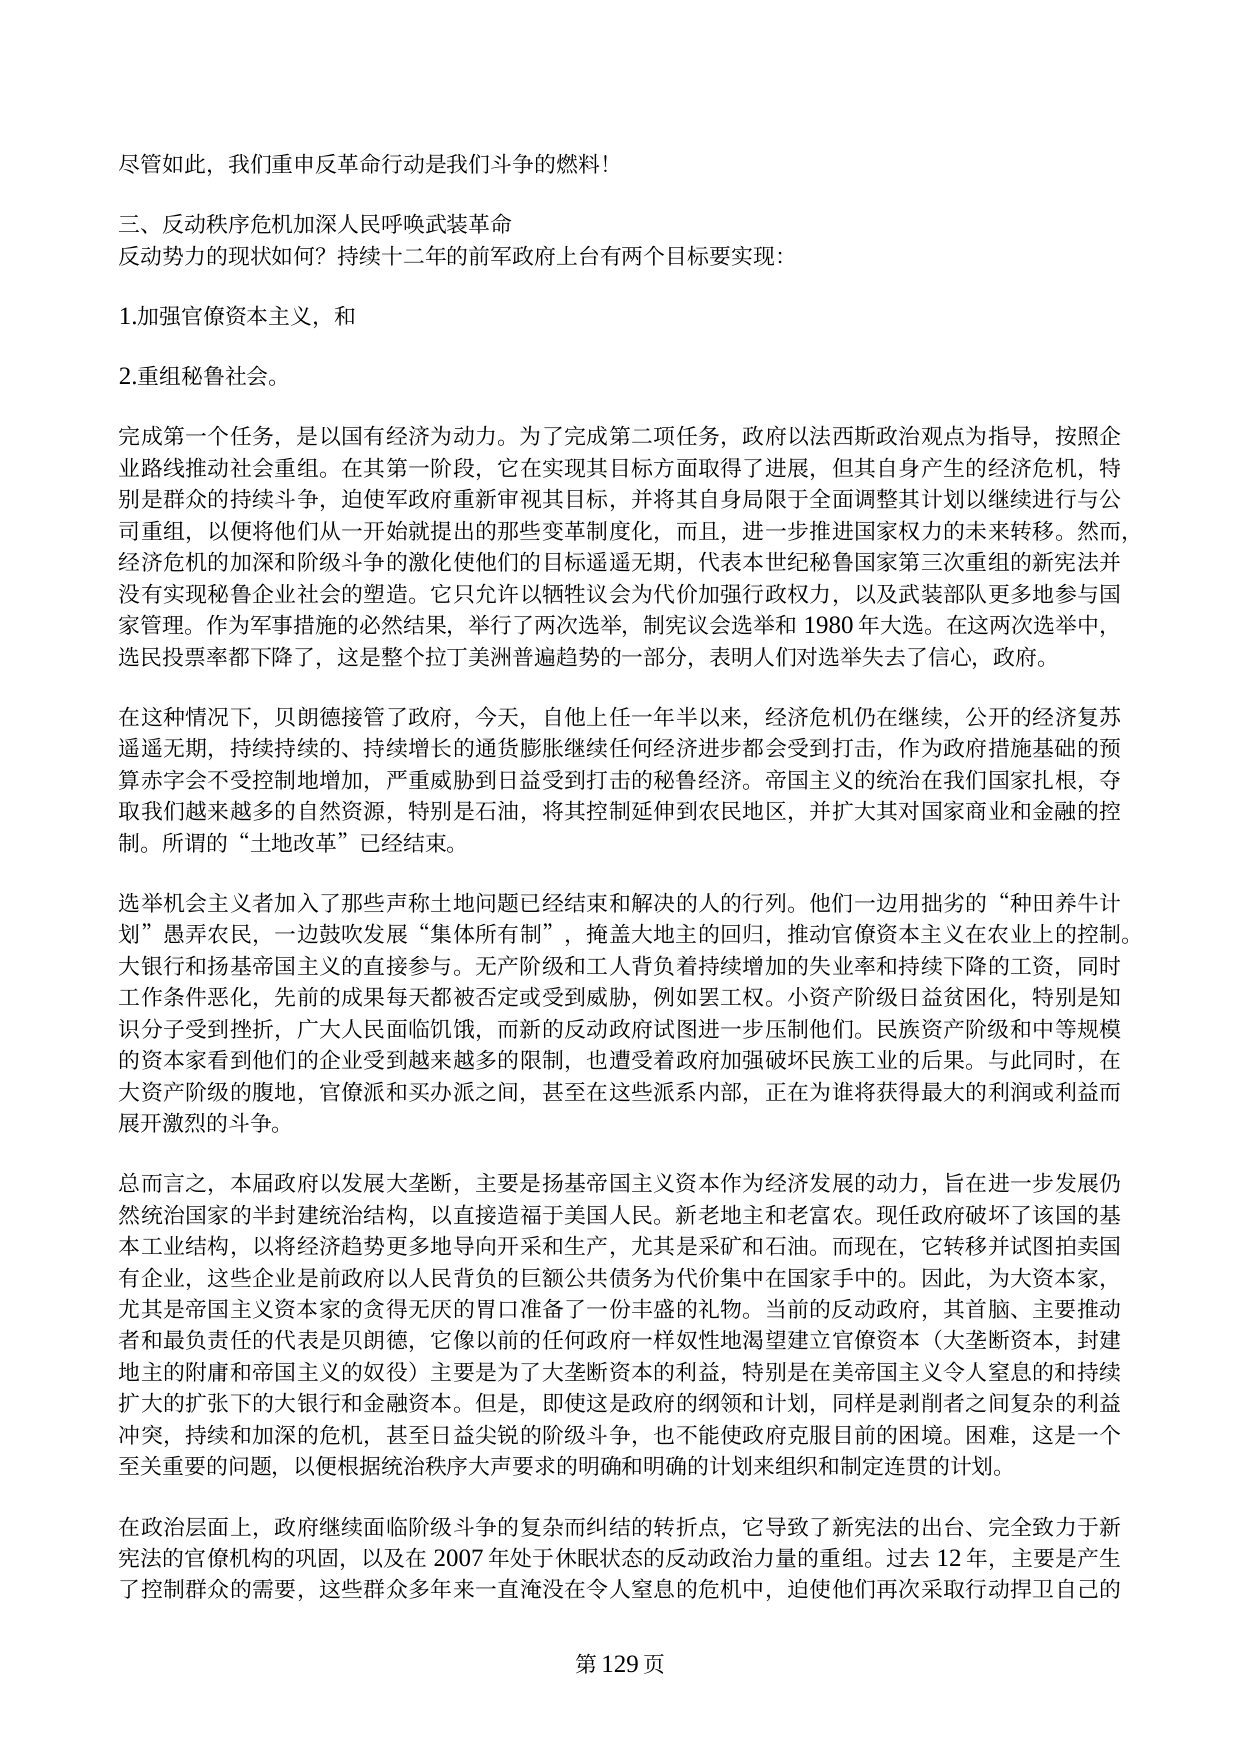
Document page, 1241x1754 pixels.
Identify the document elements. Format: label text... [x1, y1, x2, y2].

text 三、反动秩序危机加深人民呼唤武装革命 [118, 207, 1122, 239]
text 尽管如此，我们重申反革命行动是我们斗争的燃料！ [118, 147, 1122, 179]
text 反动势力的现状如何？持续十二年的前军政府上台有两个目标要实现： [118, 239, 1122, 270]
text 总而言之，本届政府以发展大垄断，主要是扬基帝国主义资本作为经济发展的动力，旨在进一步发展仍然统治国家的半封建统治结构，以直接造福于美国人民。新老地主和老富农。现任政府破坏了该国的基本工业结构，以将经济趋势更多地导向开采和生产，尤其是采矿和石油。而现在，它转移并试图拍卖国有企业，这些企业是前政府以人民背负的巨额公共债务为代价集中在国家手中的。因此，为大资本家，尤其是帝国主义资本家的贪得无厌的胃口准备了一份丰盛的礼物。当前的反动政府，其首脑、主要推动者和最负责任的代表是贝朗德，它像以前的任何政府一样奴性地渴望建立官僚资本（大垄断资本，封建地主的附庸和帝国主义的奴役）主要是为了大垄断资本的利益，特别是在美帝国主义令人窒息的和持续扩大的扩张下的大银行和金融资本。但是，即使这是政府的纲领和计划，同样是剥削者之间复杂的利益冲突，持续和加深的危机，甚至日益尖锐的阶级斗争，也不能使政府克服目前的困境。困难，这是一个至关重要的问题，以便根据统治秩序大声要求的明确和明确的计划来组织和制定连贯的计划。 [118, 1166, 1122, 1481]
text 完成第一个任务，是以国有经济为动力。为了完成第二项任务，政府以法西斯政治观点为指导，按照企业路线推动社会重组。在其第一阶段，它在实现其目标方面取得了进展，但其自身产生的经济危机，特别是群众的持续斗争，迫使军政府重新审视其目标，并将其自身局限于全面调整其计划以继续进行与公司重组，以便将他们从一开始就提出的那些变革制度化，而且，进一步推进国家权力的未来转移。然而，经济危机的加深和阶级斗争的激化使他们的目标遥遥无期，代表本世纪秘鲁国家第三次重组的新宪法并没有实现秘鲁企业社会的塑造。它只允许以牺牲议会为代价加强行政权力，以及武装部队更多地参与国家管理。作为军事措施的必然结果，举行了两次选举，制宪议会选举和1980年大选。在这两次选举中，选民投票率都下降了，这是整个拉丁美洲普遍趋势的一部分，表明人们对选举失去了信心，政府。 [118, 419, 1122, 671]
text 在政治层面上，政府继续面临阶级斗争的复杂而纠结的转折点，它导致了新宪法的出台、完全致力于新宪法的官僚机构的巩固，以及在2007年处于休眠状态的反动政治力量的重组。过去12年，主要是产生了控制群众的需要，这些群众多年来一直淹没在令人窒息的危机中，迫使他们再次采取行动捍卫自己的 [118, 1510, 1122, 1604]
text 1.加强官僚资本主义，和 [118, 299, 1122, 331]
text 选举机会主义者加入了那些声称土地问题已经结束和解决的人的行列。他们一边用拙劣的“种田养牛计划”愚弄农民，一边鼓吹发展“集体所有制”，掩盖大地主的回归，推动官僚资本主义在农业上的控制。大银行和扬基帝国主义的直接参与。无产阶级和工人背负着持续增加的失业率和持续下降的工资，同时工作条件恶化，先前的成果每天都被否定或受到威胁，例如罢工权。小资产阶级日益贫困化，特别是知识分子受到挫折，广大人民面临饥饿，而新的反动政府试图进一步压制他们。民族资产阶级和中等规模的资本家看到他们的企业受到越来越多的限制，也遭受着政府加强破坏民族工业的后果。与此同时，在大资产阶级的腹地，官僚派和买办派之间，甚至在这些派系内部，正在为谁将获得最大的利润或利益而展开激烈的斗争。 [118, 886, 1122, 1138]
text 在这种情况下，贝朗德接管了政府，今天，自他上任一年半以来，经济危机仍在继续，公开的经济复苏遥遥无期，持续持续的、持续增长的通货膨胀继续任何经济进步都会受到打击，作为政府措施基础的预算赤字会不受控制地增加，严重威胁到日益受到打击的秘鲁经济。帝国主义的统治在我们国家扎根，夺取我们越来越多的自然资源，特别是石油，将其控制延伸到农民地区，并扩大其对国家商业和金融的控制。所谓的“土地改革”已经结束。 [118, 700, 1122, 857]
text 2.重组秘鲁社会。 [118, 359, 1122, 391]
